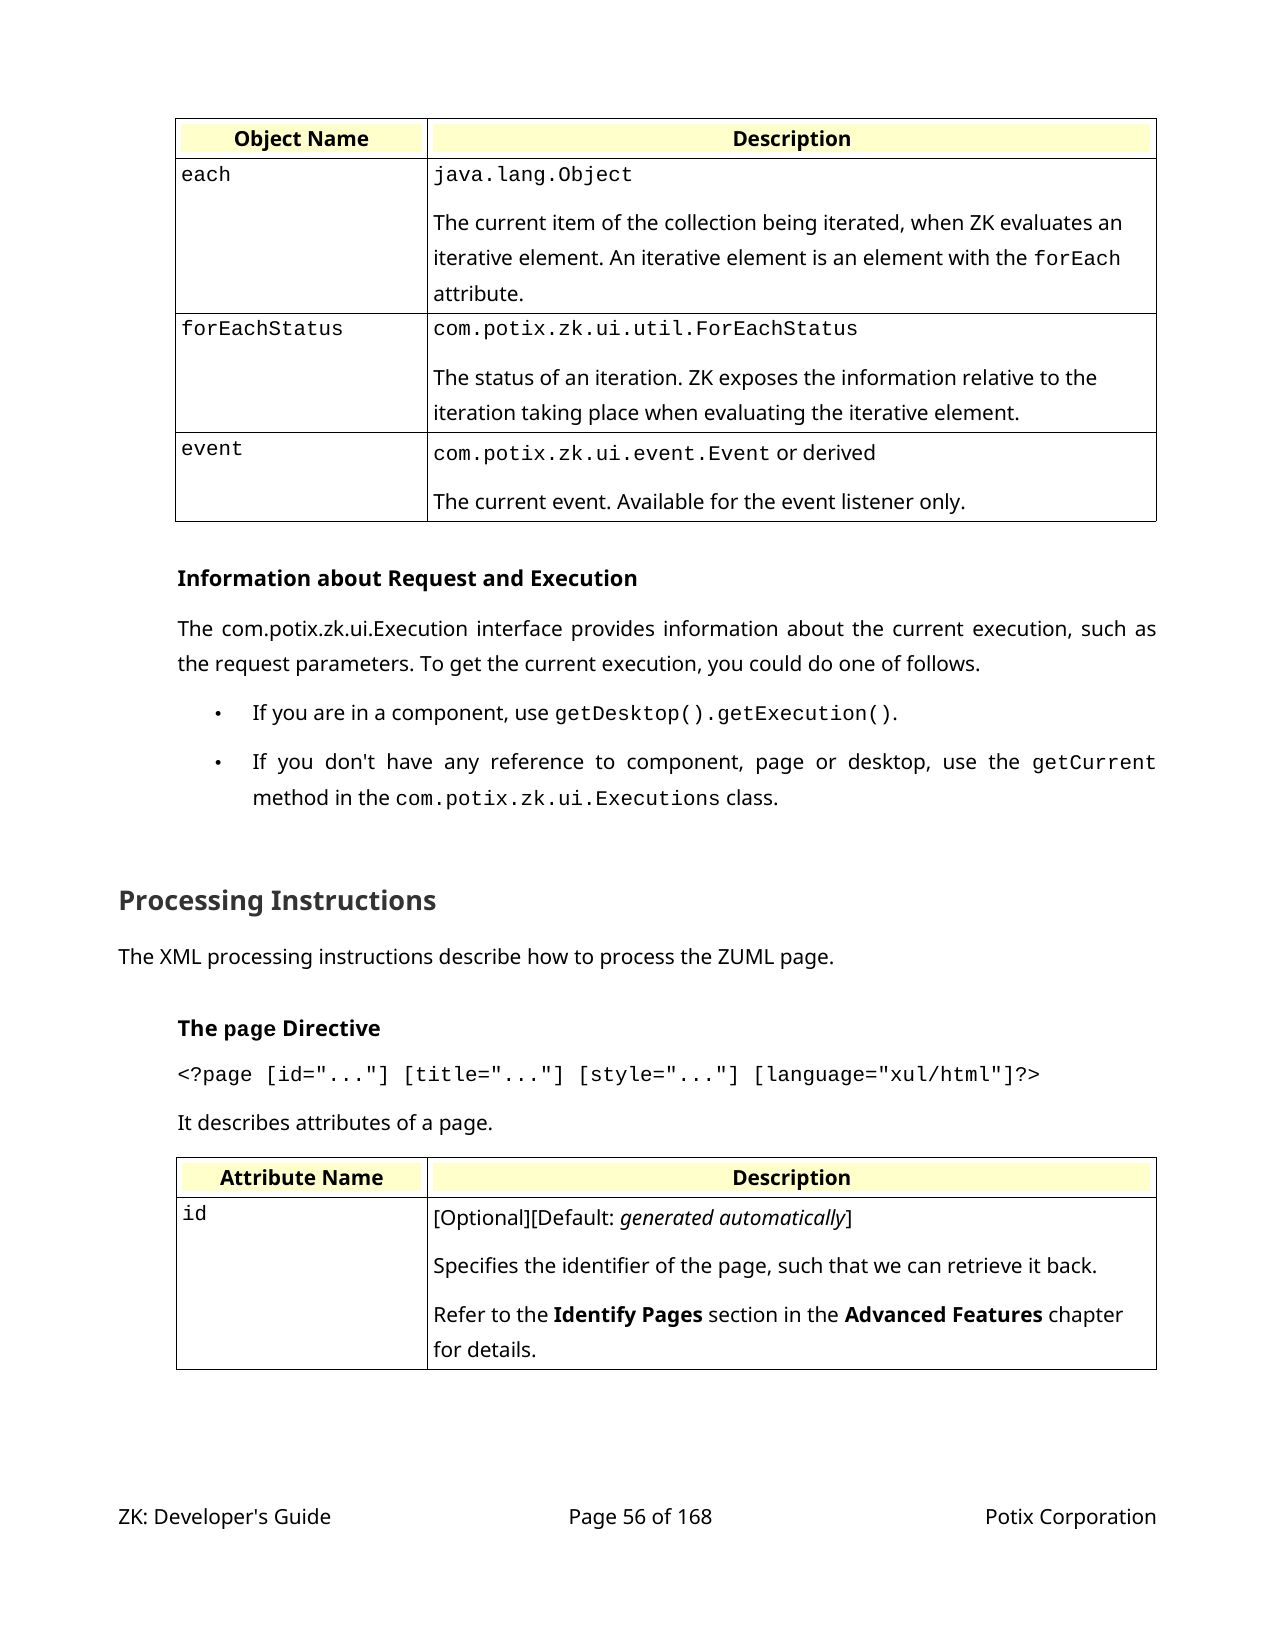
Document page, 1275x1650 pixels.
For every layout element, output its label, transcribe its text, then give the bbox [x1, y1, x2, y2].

text <?page [id="..."] [title="..."] [style="..."] [language="xul/html"]?> [177, 1064, 1157, 1087]
table_header Object Name [176, 119, 427, 158]
table_header Description [428, 1158, 1156, 1197]
table_header Description [428, 119, 1156, 158]
subtitle Information about Request and Execution [177, 563, 1157, 593]
table_cell forEachStatus [176, 314, 427, 432]
table_cell event [176, 433, 427, 521]
table_cell [Optional][Default: generated automatically] Specifies the identifier of the page, such that we can retrieve it back. Refer to the Identify Pages section in the Advanced Features chapter for details. [428, 1198, 1156, 1369]
list If you don't have any reference to component, page or desktop, use the getCurrent method in the com.potix.zk.ui.Executions class. [215, 747, 1157, 811]
table_cell id [177, 1198, 427, 1369]
text The com.potix.zk.ui.Execution interface provides information about the current execution, such as the request parameters. To get the current execution, you could do one of follows. [177, 614, 1157, 677]
text The XML processing instructions describe how to process the ZUML page. [118, 942, 1157, 971]
table_cell java.lang.Object The current item of the collection being iterated, when ZK evaluates an iterative element. An iterative element is an element with the forEach attribute. [428, 159, 1156, 313]
table_header Attribute Name [177, 1158, 427, 1197]
text It describes attributes of a page. [177, 1108, 1157, 1136]
list If you are in a component, use getDesktop().getExecution(). [215, 698, 1157, 727]
table_cell each [176, 159, 427, 313]
table_cell com.potix.zk.ui.util.ForEachStatus The status of an iteration. ZK exposes the information relative to the iteration taking place when evaluating the iterative element. [428, 314, 1156, 432]
subtitle Processing Instructions [118, 882, 1157, 919]
subtitle The page Directive [177, 1013, 1157, 1043]
table_cell com.potix.zk.ui.event.Event or derived The current event. Available for the event listener only. [428, 433, 1156, 521]
